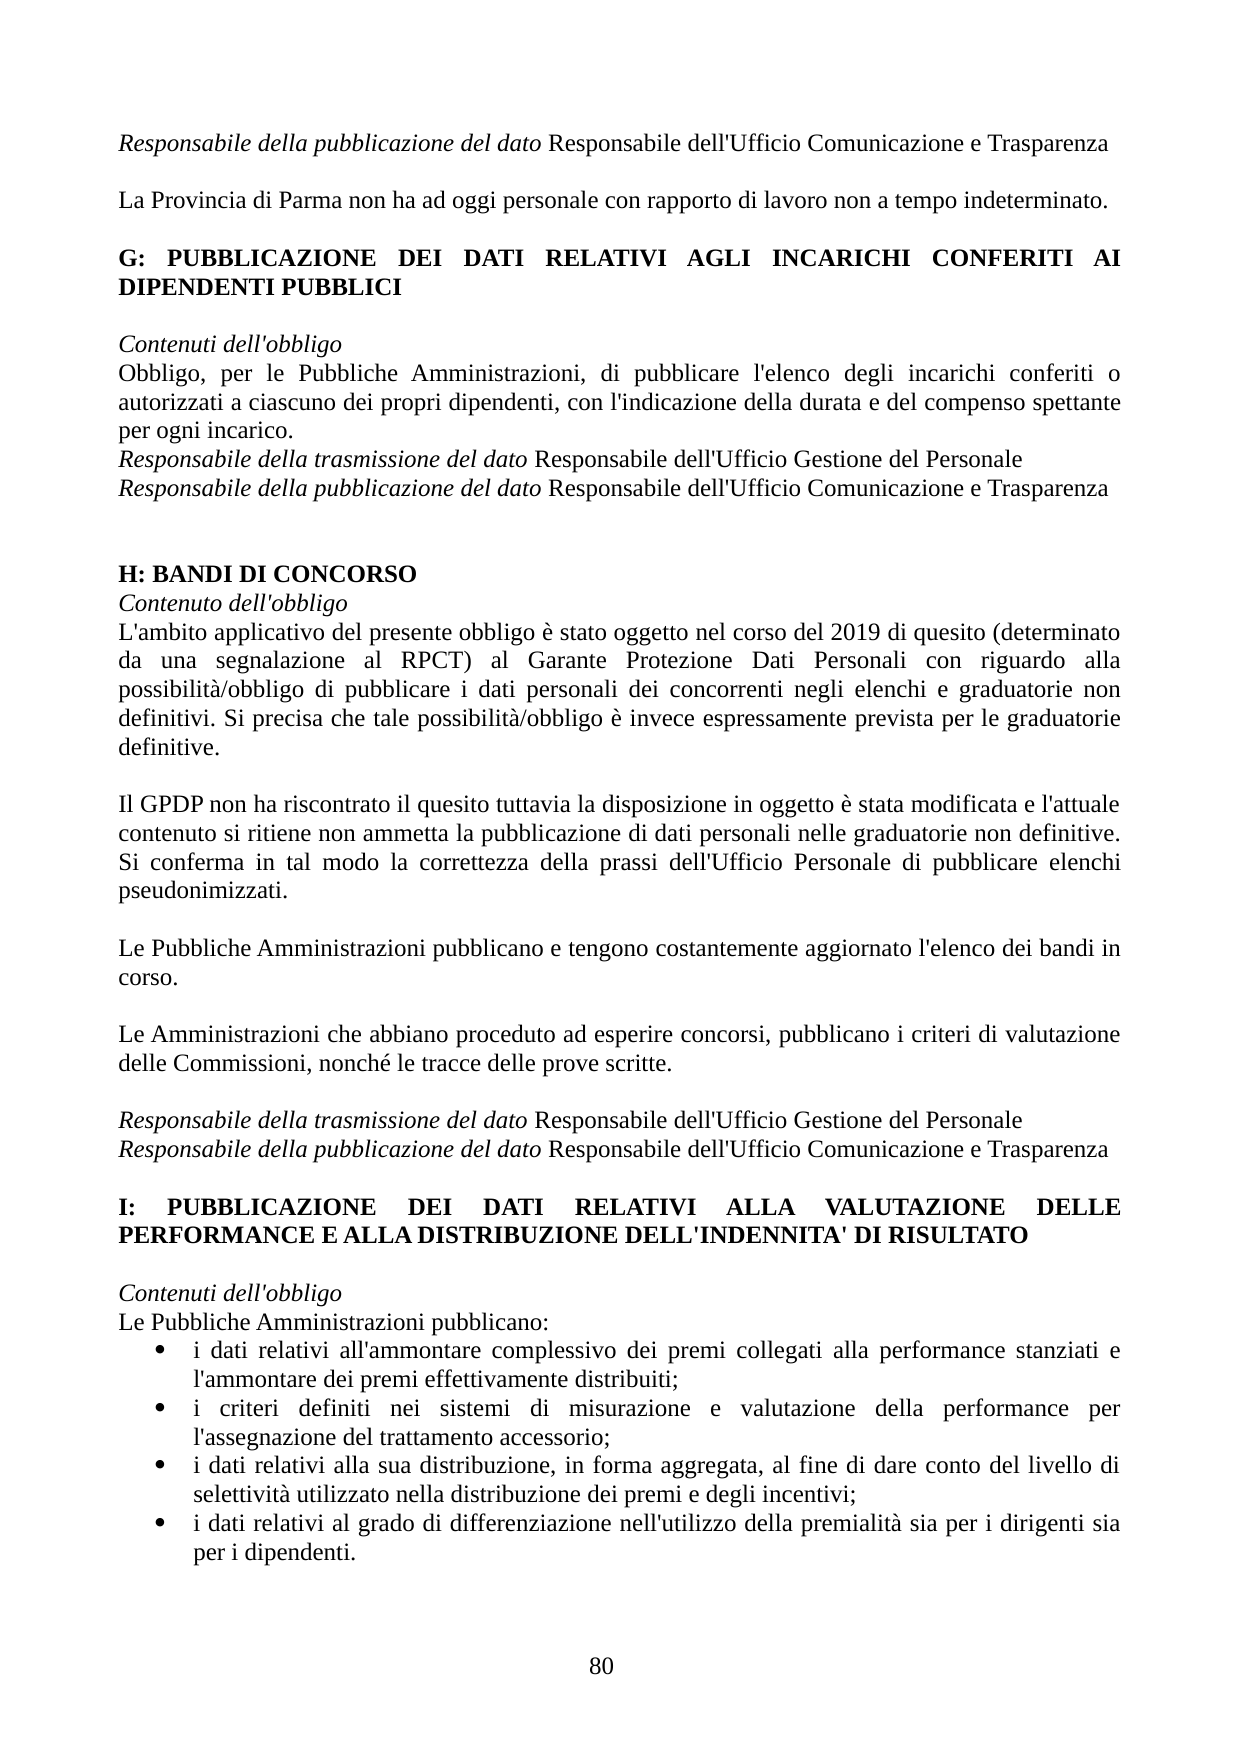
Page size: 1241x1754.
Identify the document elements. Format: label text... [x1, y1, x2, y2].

text Responsabile della pubblicazione del dato Responsabile dell'Ufficio Comunicazione e Trasparenza [118, 1134, 1122, 1163]
text I: PUBBLICAZIONE DEI DATI RELATIVI ALLA VALUTAZIONE DELLE PERFORMANCE E ALLA DISTRIBUZIONE DELL'INDENNITA' DI RISULTATO [118, 1192, 1122, 1249]
text Obbligo, per le Pubbliche Amministrazioni, di pubblicare l'elenco degli incarichi conferiti o autorizzati a ciascuno dei propri dipendenti, con l'indicazione della durata e del compenso spettante per ogni incarico. [118, 358, 1122, 444]
list i dati relativi alla sua distribuzione, in forma aggregata, al fine di dare conto del livello di selettività utilizzato nella distribuzione dei premi e degli incentivi; [156, 1451, 1122, 1508]
text Contenuti dell'obbligo [118, 1278, 1122, 1307]
text Le Pubbliche Amministrazioni pubblicano e tengono costantemente aggiornato l'elenco dei bandi in corso. [118, 933, 1122, 991]
text Le Pubbliche Amministrazioni pubblicano: [118, 1307, 1122, 1336]
text Responsabile della trasmissione del dato Responsabile dell'Ufficio Gestione del Personale [118, 1106, 1122, 1134]
text Contenuto dell'obbligo [118, 588, 1122, 617]
text Le Amministrazioni che abbiano proceduto ad esperire concorsi, pubblicano i criteri di valutazione delle Commissioni, nonché le tracce delle prove scritte. [118, 1019, 1122, 1077]
text H: BANDI DI CONCORSO [118, 559, 1122, 588]
list i dati relativi all'ammontare complessivo dei premi collegati alla performance stanziati e l'ammontare dei premi effettivamente distribuiti; [156, 1336, 1122, 1393]
text Responsabile della pubblicazione del dato Responsabile dell'Ufficio Comunicazione e Trasparenza [118, 128, 1122, 157]
text La Provincia di Parma non ha ad oggi personale con rapporto di lavoro non a tempo indeterminato. [118, 186, 1122, 214]
list i criteri definiti nei sistemi di misurazione e valutazione della performance per l'assegnazione del trattamento accessorio; [156, 1393, 1122, 1451]
text Responsabile della trasmissione del dato Responsabile dell'Ufficio Gestione del Personale [118, 444, 1122, 473]
list i dati relativi al grado di differenziazione nell'utilizzo della premialità sia per i dirigenti sia per i dipendenti. [156, 1508, 1122, 1566]
text Contenuti dell'obbligo [118, 329, 1122, 358]
text L'ambito applicativo del presente obbligo è stato oggetto nel corso del 2019 di quesito (determinato da una segnalazione al RPCT) al Garante Protezione Dati Personali con riguardo alla possibilità/obbligo di pubblicare i dati personali dei concorrenti negli elenchi e graduatorie non definitivi. Si precisa che tale possibilità/obbligo è invece espressamente prevista per le graduatorie definitive. [118, 617, 1122, 761]
text G: PUBBLICAZIONE DEI DATI RELATIVI AGLI INCARICHI CONFERITI AI DIPENDENTI PUBBLICI [118, 243, 1122, 301]
text Responsabile della pubblicazione del dato Responsabile dell'Ufficio Comunicazione e Trasparenza [118, 473, 1122, 502]
text Il GPDP non ha riscontrato il quesito tuttavia la disposizione in oggetto è stata modificata e l'attuale contenuto si ritiene non ammetta la pubblicazione di dati personali nelle graduatorie non definitive. Si conferma in tal modo la correttezza della prassi dell'Ufficio Personale di pubblicare elenchi pseudonimizzati. [118, 789, 1122, 904]
